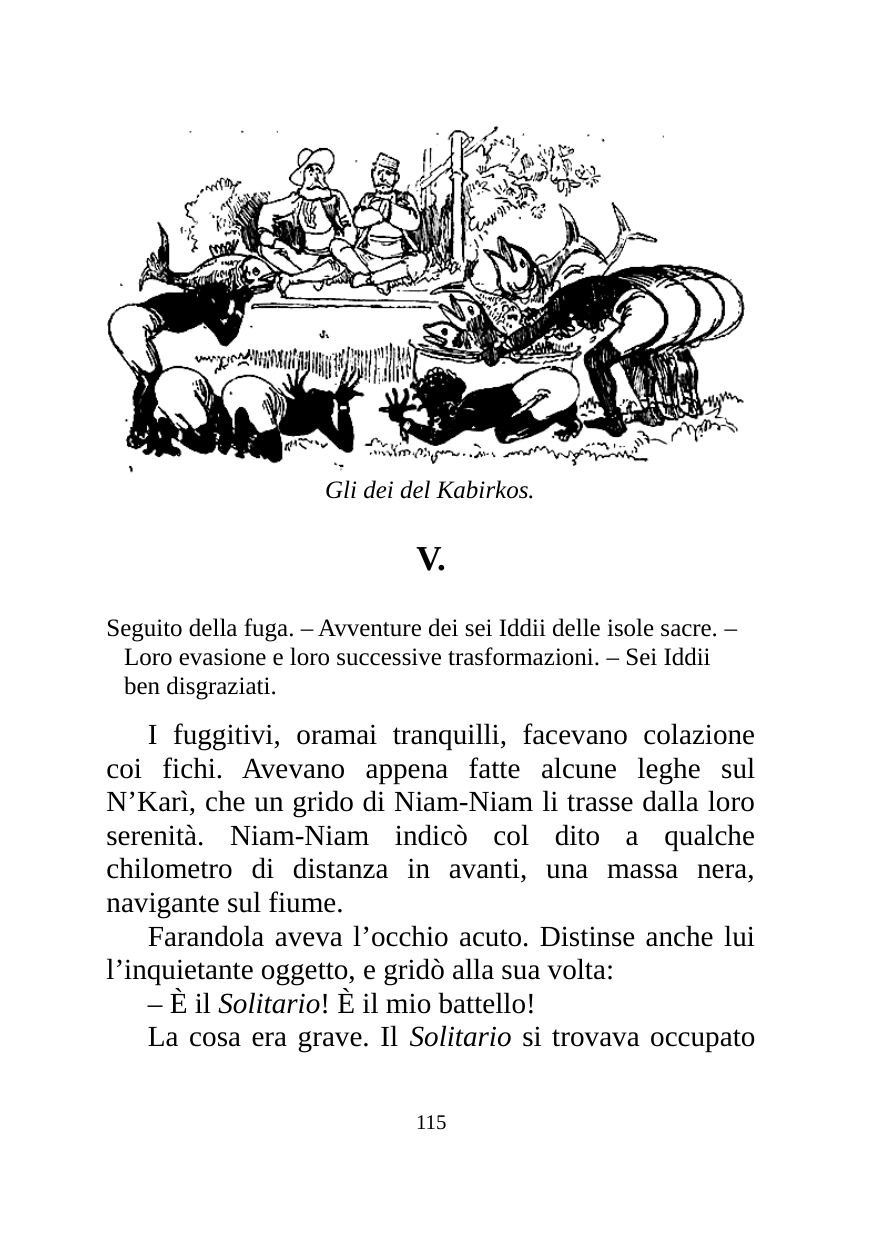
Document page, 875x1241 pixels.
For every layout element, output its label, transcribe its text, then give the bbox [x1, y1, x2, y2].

text Gli dei del Kabirkos. [106, 476, 756, 504]
text I fuggitivi, oramai tranquilli, facevano colazione coi fichi. Avevano appena fatte alcune leghe sul N’Karì, che un grido di Niam-Niam li trasse dalla loro serenità. Niam-Niam indicò col dito a qualche chilometro di distanza in avanti, una massa nera, navigante sul fiume. [106, 717, 756, 919]
text La cosa era grave. Il Solitario si trovava occupato [106, 1019, 756, 1053]
text – È il Solitario! È il mio battello! [106, 986, 756, 1019]
subtitle V. [106, 538, 756, 578]
text Farandola aveva l’occhio acuto. Distinse anche lui l’inquietante oggetto, e gridò alla sua volta: [106, 919, 756, 986]
subtitle Seguito della fuga. – Avventure dei sei Iddii delle isole sacre. – Loro evasione e loro successive trasformazioni. – Sei Iddii ben disgraziati. [106, 613, 738, 700]
picture [106, 118, 756, 476]
